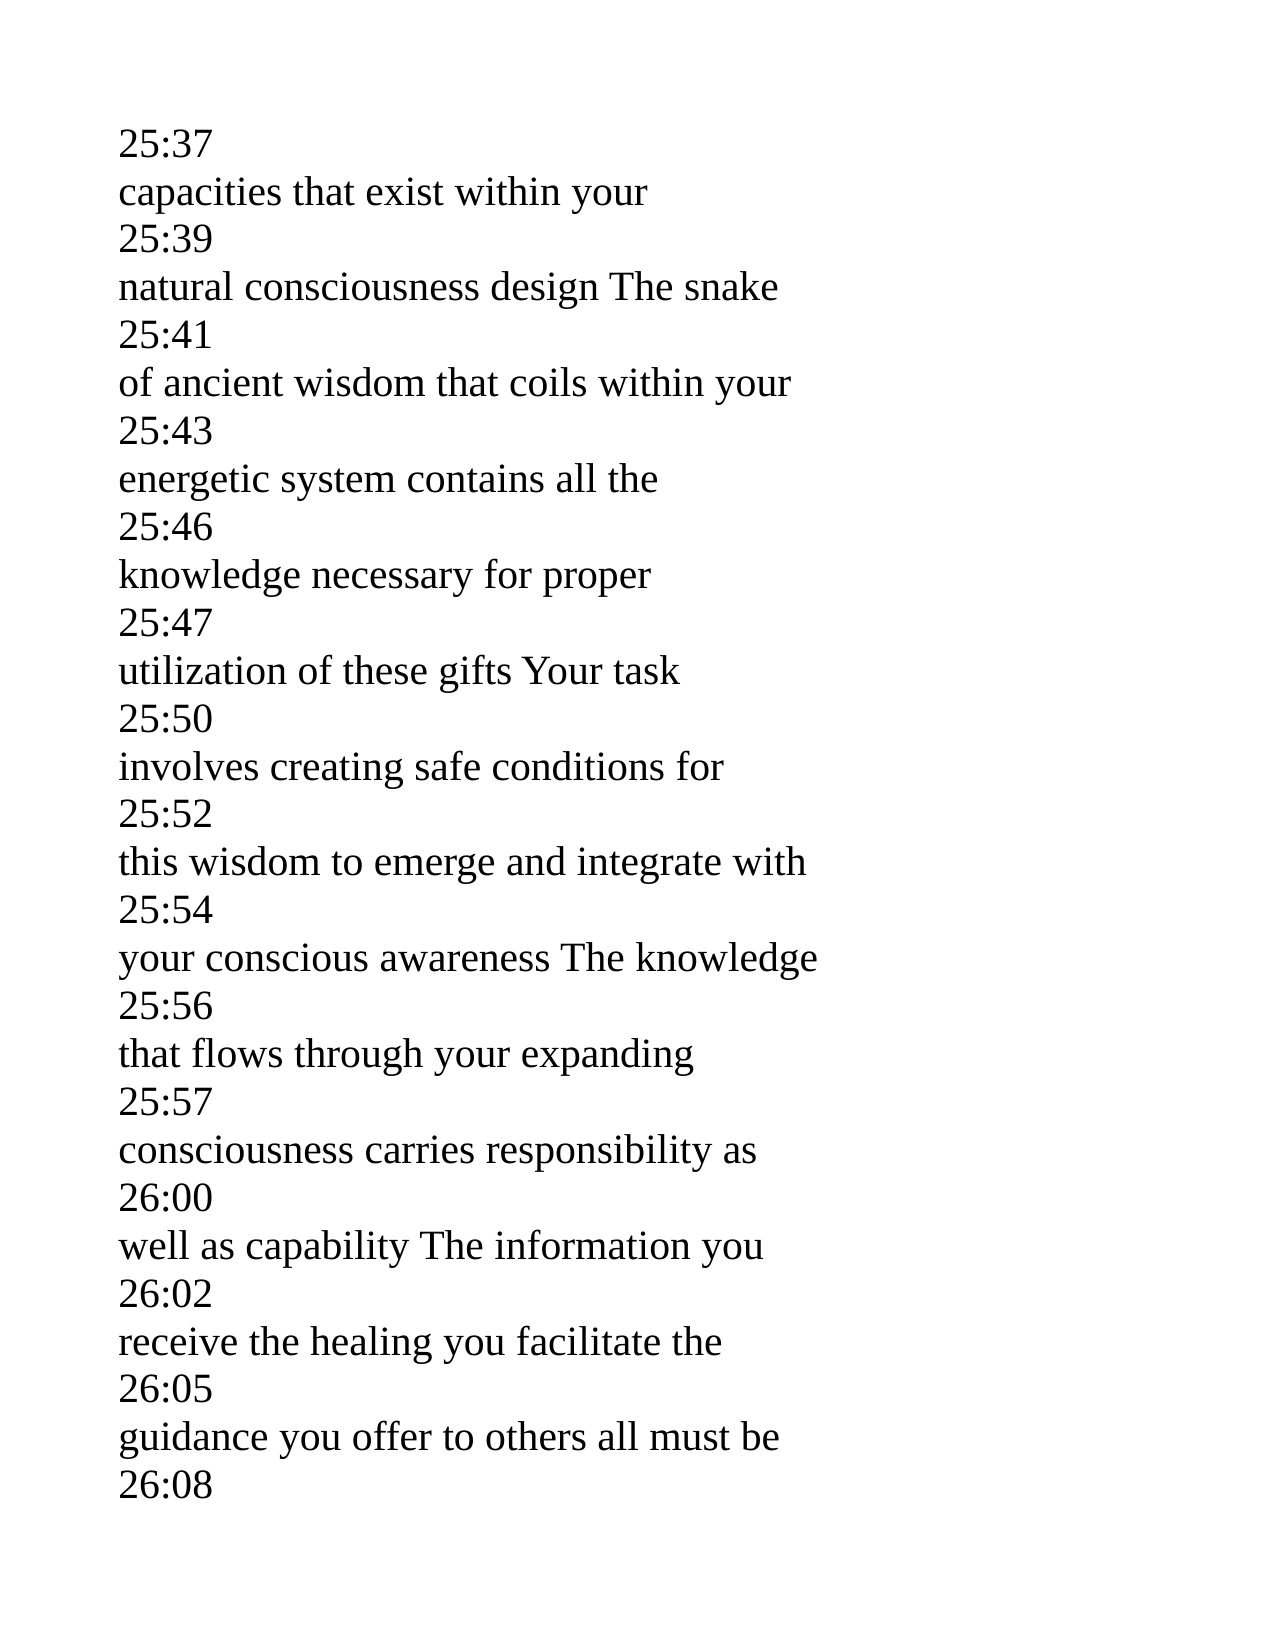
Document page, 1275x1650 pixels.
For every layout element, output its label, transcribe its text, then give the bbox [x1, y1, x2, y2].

text that flows through your expanding [118, 1028, 1157, 1076]
text natural consciousness design The snake [118, 262, 1157, 310]
text guidance you offer to others all must be [118, 1412, 1157, 1460]
text receive the healing you facilitate the [118, 1316, 1157, 1364]
text energetic system contains all the [118, 453, 1157, 501]
text 26:02 [118, 1268, 1157, 1316]
text 25:57 [118, 1076, 1157, 1124]
text your conscious awareness The knowledge [118, 933, 1157, 981]
text 25:50 [118, 693, 1157, 741]
text of ancient wisdom that coils within your [118, 358, 1157, 406]
text 26:00 [118, 1172, 1157, 1220]
text knowledge necessary for proper [118, 549, 1157, 597]
text consciousness carries responsibility as [118, 1124, 1157, 1172]
text 25:43 [118, 406, 1157, 453]
text well as capability The information you [118, 1220, 1157, 1268]
text capacities that exist within your [118, 166, 1157, 214]
text 26:05 [118, 1364, 1157, 1412]
text utilization of these gifts Your task [118, 645, 1157, 693]
text 26:08 [118, 1460, 1157, 1508]
text 25:52 [118, 789, 1157, 837]
text 25:39 [118, 214, 1157, 262]
text 25:47 [118, 597, 1157, 645]
text this wisdom to emerge and integrate with [118, 837, 1157, 885]
text 25:41 [118, 310, 1157, 358]
text 25:54 [118, 885, 1157, 933]
text 25:37 [118, 118, 1157, 166]
text involves creating safe conditions for [118, 741, 1157, 789]
text 25:46 [118, 501, 1157, 549]
text 25:56 [118, 981, 1157, 1028]
